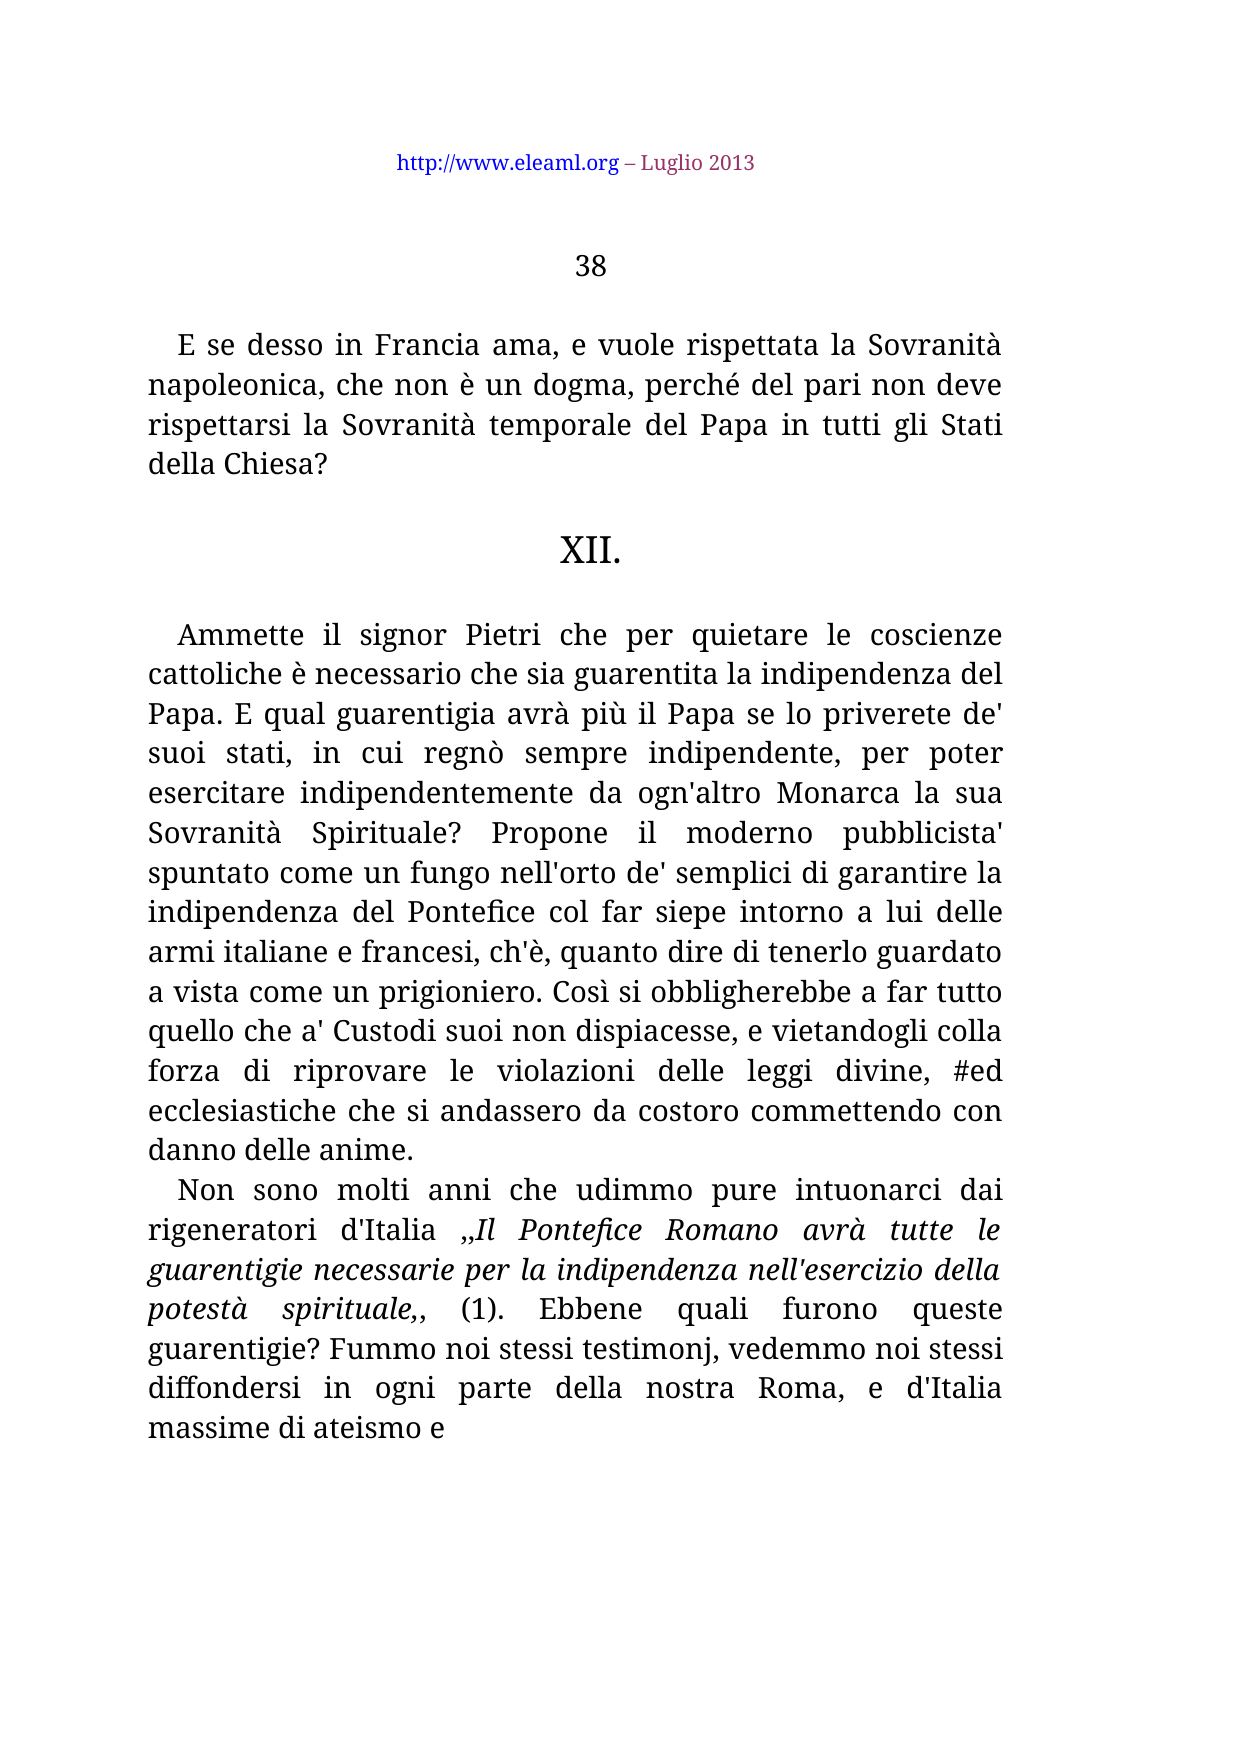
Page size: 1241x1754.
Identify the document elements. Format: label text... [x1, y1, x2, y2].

text E se desso in Francia ama, e vuole rispettata la Sovranità napoleonica, che non è un dogma, perché del pari non deve rispettarsi la Sovranità temporale del Papa in tutti gli Stati della Chiesa? [148, 324, 1004, 483]
text XII. [148, 523, 1004, 574]
text Non sono molti anni che udimmo pure intuonarci dai rigeneratori d'Italia ,,Il Pontefice Romano avrà tutte le guarentigie necessarie per la indipendenza nell'esercizio della potestà spirituale,, (1). Ebbene quali furono queste guarentigie? Fummo noi stessi testimonj, vedemmo noi stessi diffondersi in ogni parte della nostra Roma, e d'Italia massime di ateismo e [148, 1169, 1004, 1447]
text Ammette il signor Pietri che per quietare le coscienze cattoliche è necessario che sia guarentita la indipendenza del Papa. E qual guarentigia avrà più il Papa se lo priverete de' suoi stati, in cui regnò sempre indipendente, per poter esercitare indipendentemente da ogn'altro Monarca la sua Sovranità Spirituale? Propone il moderno pubblicista' spuntato come un fungo nell'orto de' semplici di garantire la indipendenza del Pontefice col far siepe intorno a lui delle armi italiane e francesi, ch'è, quanto dire di tenerlo guardato a vista come un prigioniero. Così si obbligherebbe a far tutto quello che a' Custodi suoi non dispiacesse, e vietandogli colla forza di riprovare le violazioni delle leggi divine, #ed ecclesiastiche che si andassero da costoro commettendo con danno delle anime. [148, 614, 1004, 1169]
text 38 [148, 245, 1004, 285]
